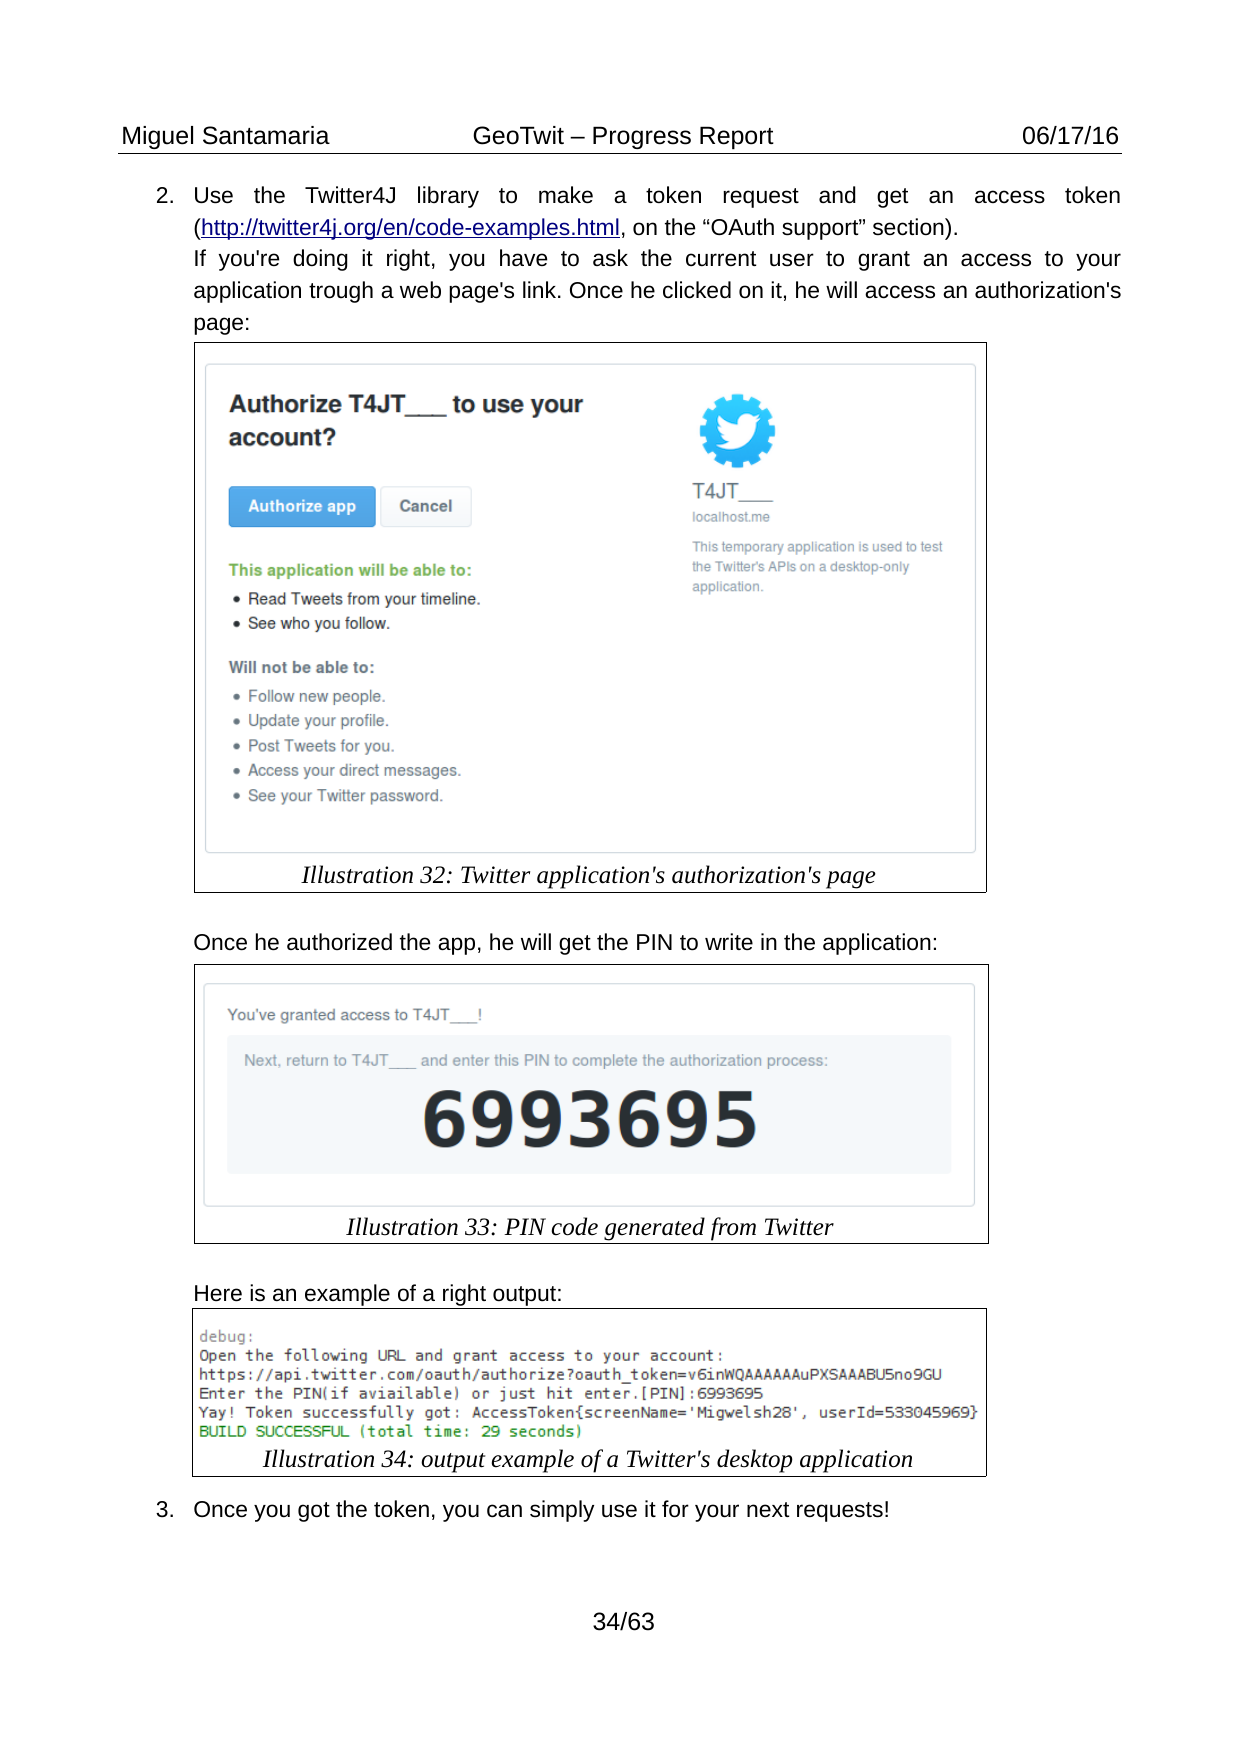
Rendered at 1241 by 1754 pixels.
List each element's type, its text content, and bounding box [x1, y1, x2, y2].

list Once he authorized the app, he will get the PIN to write in the application: [156, 929, 1122, 955]
list Use the Twitter4J library to make a token request and get an access token (http://twitter4j.org/en/code-examples.html, on the “OAuth support” section). [156, 182, 1122, 240]
list Here is an example of a right output: [156, 960, 1122, 1307]
list Illustration 33: PIN code generated from Twitter [197, 1212, 985, 1240]
list Illustration 34: output example of a Twitter's desktop application [195, 1445, 983, 1473]
list Illustration 32: Twitter application's authorization's page [197, 861, 983, 889]
picture [196, 357, 984, 861]
list [195, 343, 986, 892]
picture [195, 1323, 984, 1445]
list If you're doing it right, you have to ask the current user to grant an access to your application trough a web page's link. Once he clicked on it, he will access an authorization's page: [156, 245, 1122, 335]
picture [200, 979, 983, 1212]
list Once you got the token, you can simply use it for your next requests! [156, 1496, 1122, 1522]
